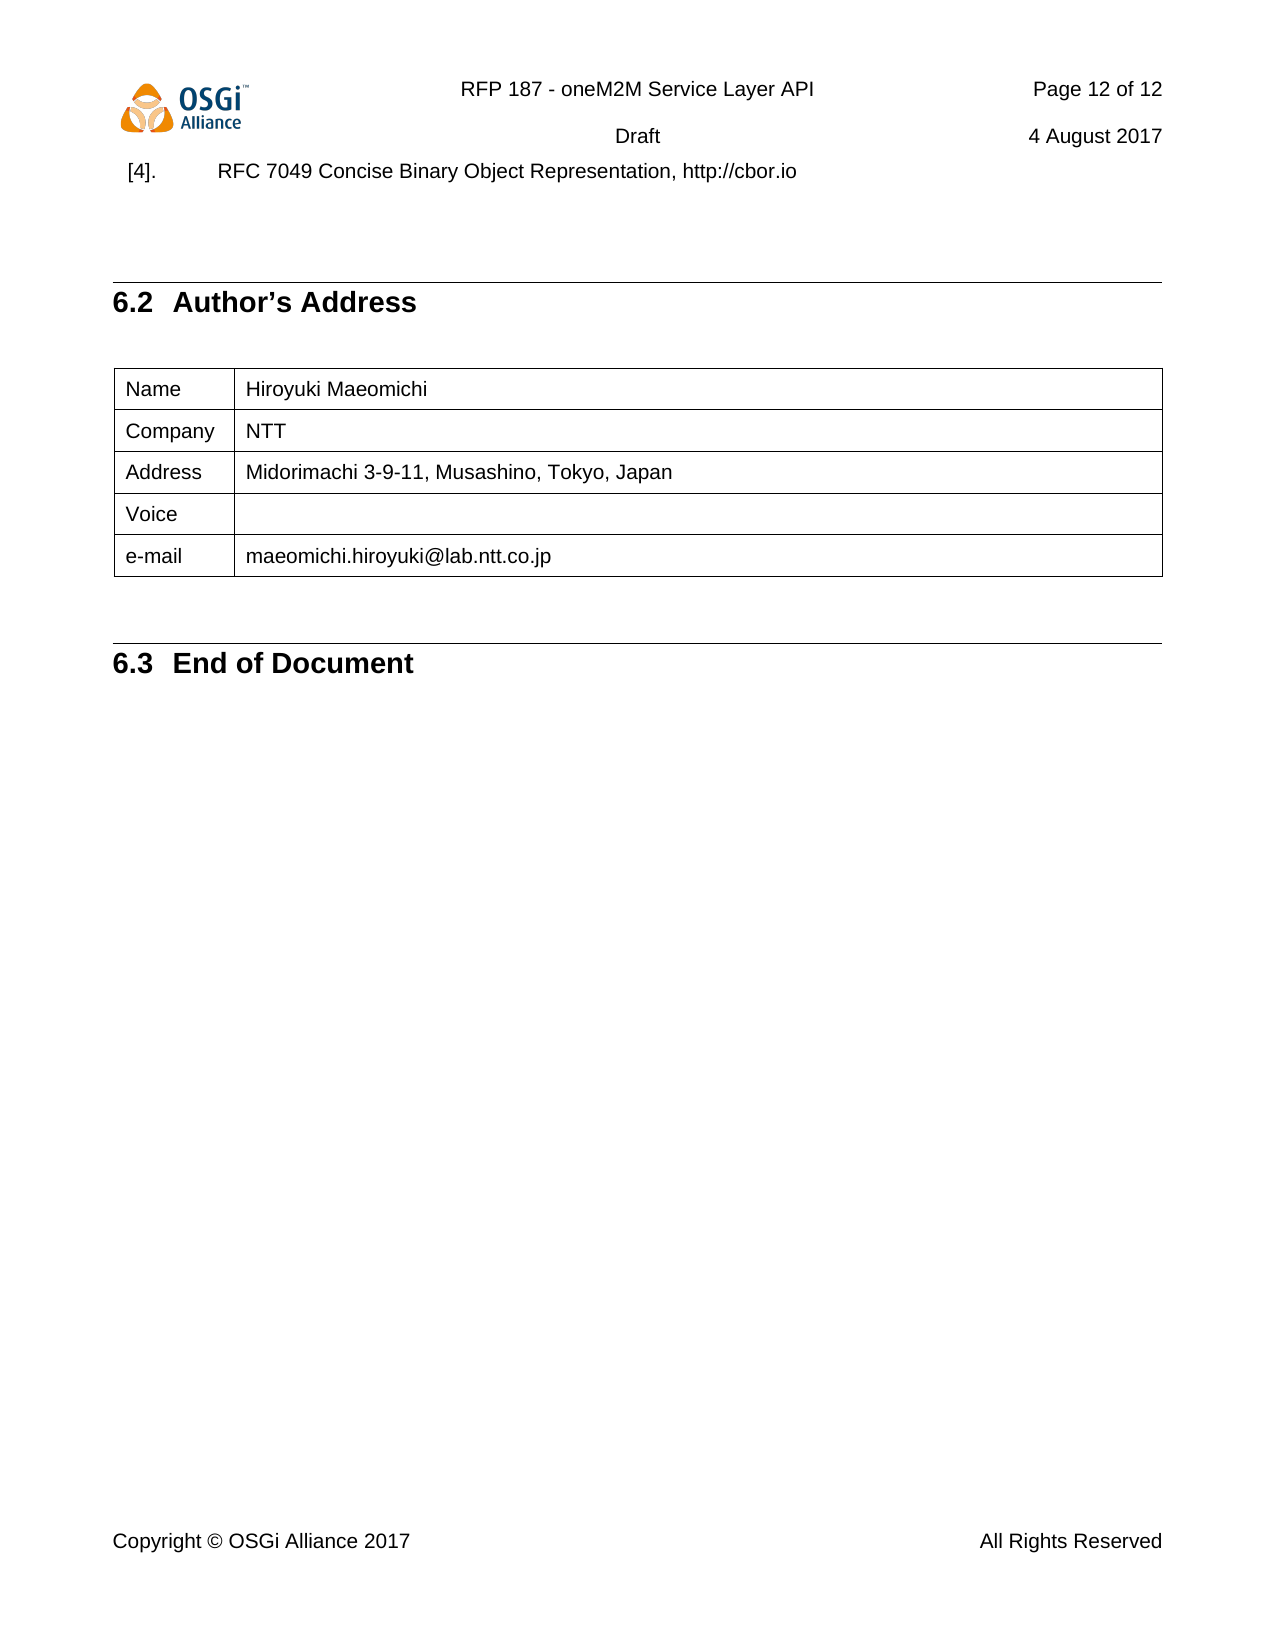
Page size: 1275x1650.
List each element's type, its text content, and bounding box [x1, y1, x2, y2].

table_cell Company [115, 410, 234, 451]
table_cell Address [115, 452, 234, 492]
table_cell [235, 494, 1162, 534]
table_header Hiroyuki Maeomichi [235, 369, 1162, 409]
picture [113, 76, 257, 140]
table_cell maeomichi.hiroyuki@lab.ntt.co.jp [235, 535, 1162, 576]
table_cell Voice [115, 494, 234, 534]
table_cell Midorimachi 3-9-11, Musashino, Tokyo, Japan [235, 452, 1162, 492]
subtitle End of Document [112, 644, 1162, 679]
table_header Name [115, 369, 234, 409]
table_cell NTT [235, 410, 1162, 451]
list RFC 7049 Concise Binary Object Representation, http://cbor.io [127, 159, 1162, 183]
subtitle Author’s Address [112, 283, 1162, 318]
table_cell e-mail [115, 535, 234, 576]
